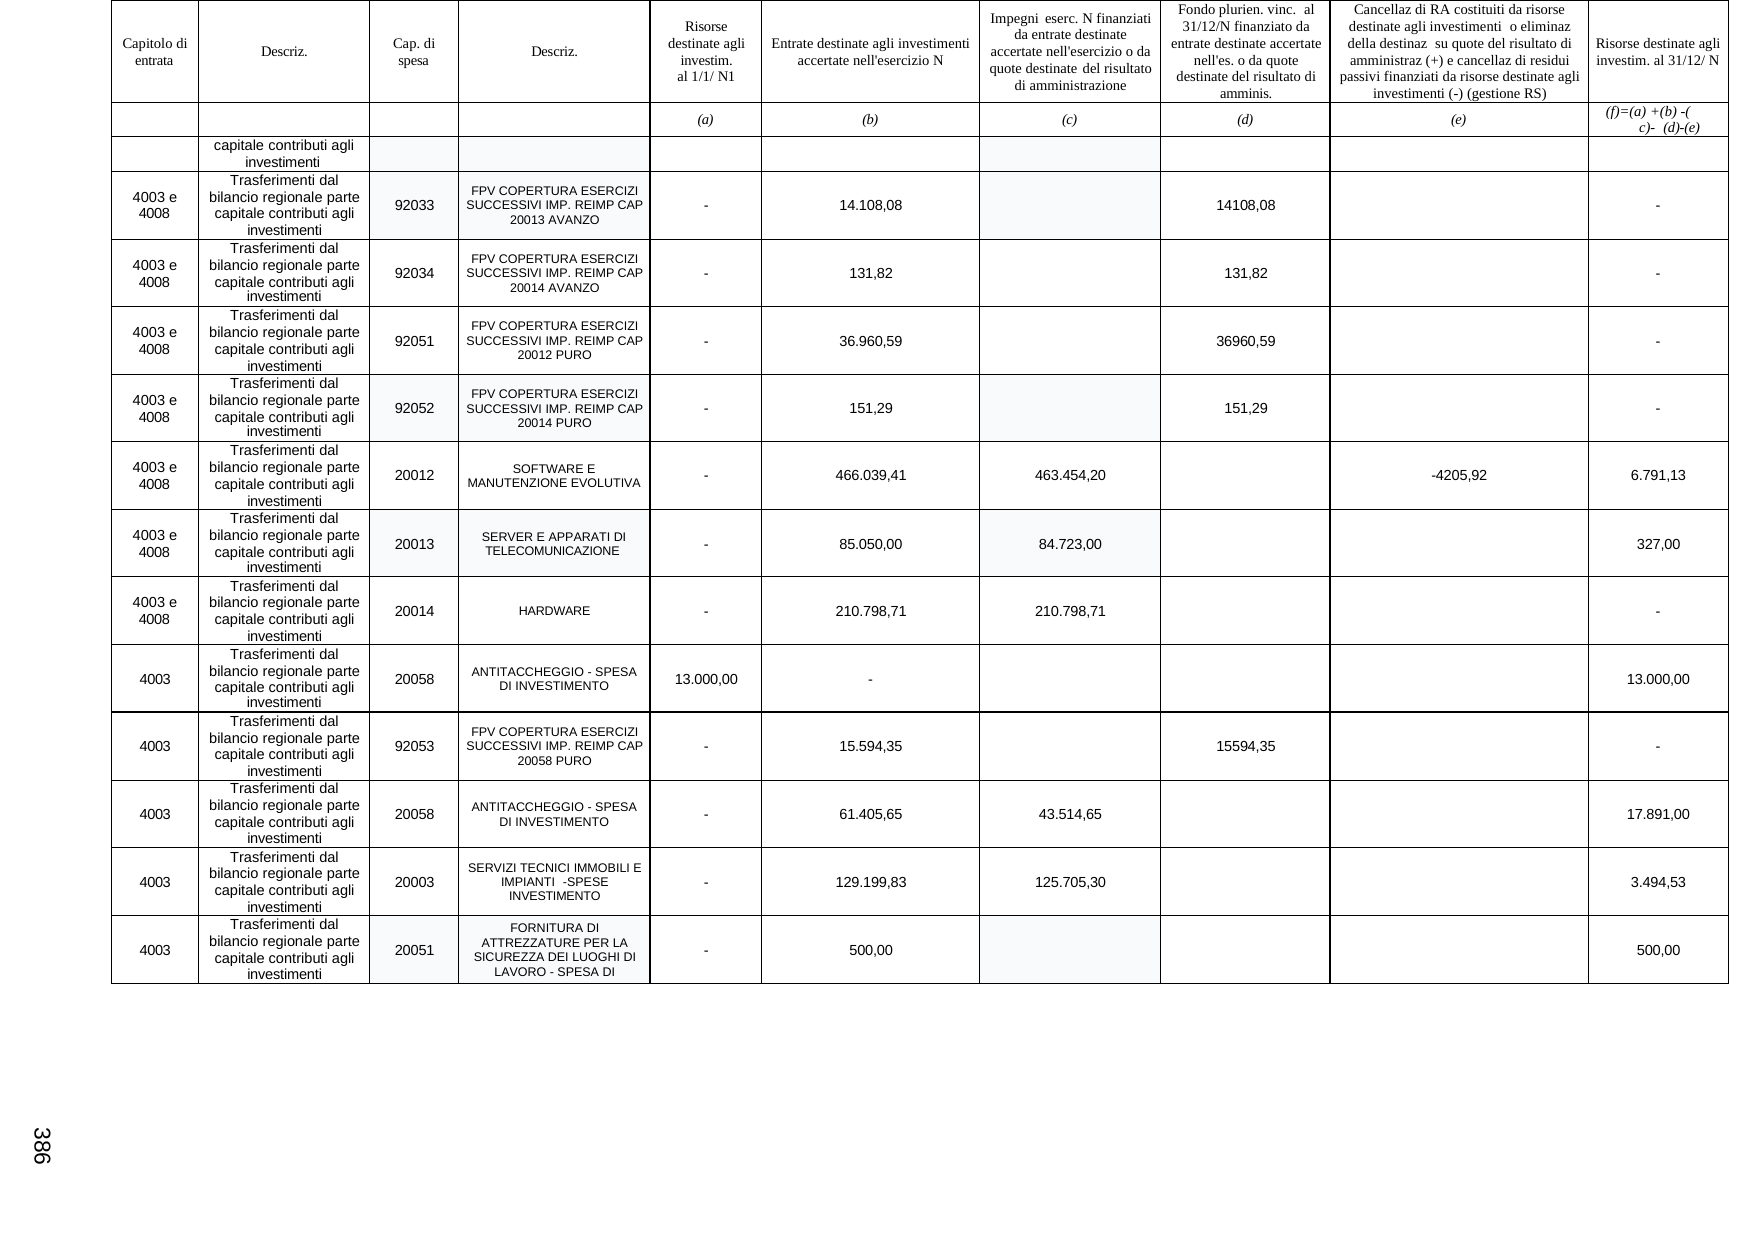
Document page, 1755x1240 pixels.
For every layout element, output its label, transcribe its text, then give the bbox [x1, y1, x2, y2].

table_cell [1331, 713, 1588, 779]
table_cell [459, 137, 649, 171]
table_cell 92053 [370, 713, 458, 779]
table_cell - [651, 577, 761, 644]
table_cell SERVIZI TECNICI IMMOBILI E IMPIANTI -SPESE INVESTIMENTO [459, 848, 649, 915]
table_cell 14108,08 [1161, 172, 1329, 239]
table_cell [980, 172, 1160, 239]
table_cell (f)=(a) +(b) -( c)- (d)-(e) [1589, 103, 1728, 136]
table_cell HARDWARE [459, 577, 649, 644]
table_cell FPV COPERTURA ESERCIZI SUCCESSIVI IMP. REIMP CAP 20014 AVANZO [459, 240, 649, 306]
table_cell 4003 e 4008 [112, 375, 198, 441]
table_cell - [651, 240, 761, 306]
table_cell 92051 [370, 307, 458, 374]
table_cell 6.791,13 [1589, 442, 1728, 509]
table_cell 84.723,00 [980, 510, 1160, 576]
table_cell [980, 307, 1160, 374]
table_cell [1331, 172, 1588, 239]
table_cell Trasferimenti dal bilancio regionale parte capitale contributi agli investimenti [199, 848, 369, 915]
table_cell Trasferimenti dal bilancio regionale parte capitale contributi agli investimenti [199, 577, 369, 644]
table_cell FORNITURA DI ATTREZZATURE PER LA SICUREZZA DEI LUOGHI DI LAVORO - SPESA DI [459, 916, 649, 983]
table_cell FPV COPERTURA ESERCIZI SUCCESSIVI IMP. REIMP CAP 20058 PURO [459, 713, 649, 779]
table_cell 4003 [112, 916, 198, 983]
table_cell Trasferimenti dal bilancio regionale parte capitale contributi agli investimenti [199, 713, 369, 779]
table_cell 4003 [112, 848, 198, 915]
table_cell 3.494,53 [1589, 848, 1728, 915]
table_cell 13.000,00 [1589, 645, 1728, 711]
table_cell [1161, 510, 1329, 576]
table_cell (e) [1331, 103, 1588, 136]
table_cell [1161, 442, 1329, 509]
table_cell Trasferimenti dal bilancio regionale parte capitale contributi agli investimenti [199, 781, 369, 847]
table_cell [651, 137, 761, 171]
table_cell 20014 [370, 577, 458, 644]
table_cell - [651, 916, 761, 983]
table_cell - [1589, 307, 1728, 374]
table_cell 131,82 [1161, 240, 1329, 306]
table_cell 20051 [370, 916, 458, 983]
table_cell [1161, 916, 1329, 983]
table_header Risorse destinate agli investim. al 1/1/ N1 [651, 1, 761, 102]
table_cell Trasferimenti dal bilancio regionale parte capitale contributi agli investimenti [199, 172, 369, 239]
table_cell 36960,59 [1161, 307, 1329, 374]
table_cell 92052 [370, 375, 458, 441]
table_cell Trasferimenti dal bilancio regionale parte capitale contributi agli investimenti [199, 442, 369, 509]
table_cell Trasferimenti dal bilancio regionale parte capitale contributi agli investimenti [199, 916, 369, 983]
table_cell [980, 137, 1160, 171]
table_cell 4003 e 4008 [112, 577, 198, 644]
table_cell 20058 [370, 645, 458, 711]
table_cell - [1589, 375, 1728, 441]
table_cell 463.454,20 [980, 442, 1160, 509]
table_header Descriz. [199, 1, 369, 102]
table_cell - [1589, 240, 1728, 306]
table_cell 14.108,08 [762, 172, 979, 239]
table_cell [762, 137, 979, 171]
table_cell - [651, 713, 761, 779]
table_cell [1331, 137, 1588, 171]
table_cell 85.050,00 [762, 510, 979, 576]
table_cell 129.199,83 [762, 848, 979, 915]
table_cell 500,00 [1589, 916, 1728, 983]
table_cell (c) [980, 103, 1160, 136]
table_cell 92034 [370, 240, 458, 306]
table_cell [1331, 645, 1588, 711]
table_cell capitale contributi agli investimenti [199, 137, 369, 171]
table_cell [1161, 577, 1329, 644]
table_cell Trasferimenti dal bilancio regionale parte capitale contributi agli investimenti [199, 375, 369, 441]
table_cell [112, 137, 198, 171]
table_cell [980, 916, 1160, 983]
table_cell 210.798,71 [762, 577, 979, 644]
table_cell 466.039,41 [762, 442, 979, 509]
table_cell - [651, 375, 761, 441]
text 386 [30, 1128, 56, 1168]
table_cell 4003 e 4008 [112, 172, 198, 239]
table_cell - [651, 307, 761, 374]
table_cell [1331, 510, 1588, 576]
table_header Fondo plurien. vinc. al 31/12/N finanziato da entrate destinate accertate nell'es. o da quote destinate del risultato di amminis. [1161, 1, 1329, 102]
table_cell - [651, 172, 761, 239]
table_cell [980, 713, 1160, 779]
table_cell [199, 103, 369, 136]
table_cell - [1589, 713, 1728, 779]
table_cell 20013 [370, 510, 458, 576]
table_cell ANTITACCHEGGIO - SPESA DI INVESTIMENTO [459, 781, 649, 847]
table_cell 20003 [370, 848, 458, 915]
table_cell 500,00 [762, 916, 979, 983]
table_cell [370, 137, 458, 171]
table_cell 210.798,71 [980, 577, 1160, 644]
table_cell - [1589, 172, 1728, 239]
table_cell 4003 [112, 645, 198, 711]
table_cell 15.594,35 [762, 713, 979, 779]
table_cell [1331, 916, 1588, 983]
table_cell [370, 103, 458, 136]
table_cell SERVER E APPARATI DI TELECOMUNICAZIONE [459, 510, 649, 576]
table_cell [1331, 307, 1588, 374]
table_cell - [1589, 577, 1728, 644]
table_cell [1161, 645, 1329, 711]
table_cell Trasferimenti dal bilancio regionale parte capitale contributi agli investimenti [199, 307, 369, 374]
table_cell (b) [762, 103, 979, 136]
table_cell FPV COPERTURA ESERCIZI SUCCESSIVI IMP. REIMP CAP 20014 PURO [459, 375, 649, 441]
table_cell [112, 103, 198, 136]
table_cell FPV COPERTURA ESERCIZI SUCCESSIVI IMP. REIMP CAP 20013 AVANZO [459, 172, 649, 239]
table_cell 15594,35 [1161, 713, 1329, 779]
table_cell [1161, 781, 1329, 847]
table_cell -4205,92 [1331, 442, 1588, 509]
table_cell 4003 e 4008 [112, 510, 198, 576]
table_cell (d) [1161, 103, 1329, 136]
table_cell - [651, 781, 761, 847]
table_cell [1589, 137, 1728, 171]
table_cell FPV COPERTURA ESERCIZI SUCCESSIVI IMP. REIMP CAP 20012 PURO [459, 307, 649, 374]
table_cell [1331, 848, 1588, 915]
table_cell SOFTWARE E MANUTENZIONE EVOLUTIVA [459, 442, 649, 509]
table_cell 13.000,00 [651, 645, 761, 711]
table_cell [1331, 240, 1588, 306]
table_cell 4003 e 4008 [112, 442, 198, 509]
table_cell 327,00 [1589, 510, 1728, 576]
table_cell (a) [651, 103, 761, 136]
table_cell 92033 [370, 172, 458, 239]
table_cell 151,29 [762, 375, 979, 441]
table_cell - [651, 510, 761, 576]
table_cell [1331, 375, 1588, 441]
table_header Cap. di spesa [370, 1, 458, 102]
table_cell 43.514,65 [980, 781, 1160, 847]
table_cell - [651, 848, 761, 915]
table_cell 20012 [370, 442, 458, 509]
table_cell Trasferimenti dal bilancio regionale parte capitale contributi agli investimenti [199, 510, 369, 576]
table_cell 4003 [112, 713, 198, 779]
table_cell [980, 645, 1160, 711]
table_header Capitolo di entrata [112, 1, 198, 102]
table_cell 125.705,30 [980, 848, 1160, 915]
table_cell 20058 [370, 781, 458, 847]
table_cell [1161, 848, 1329, 915]
table_header Cancellaz di RA costituiti da risorse destinate agli investimenti o eliminaz della destinaz su quote del risultato di amministraz (+) e cancellaz di residui passivi finanziati da risorse destinate agli investimenti (-) (gestione RS) [1331, 1, 1588, 102]
table_cell 4003 e 4008 [112, 240, 198, 306]
table_cell [980, 375, 1160, 441]
table_cell 36.960,59 [762, 307, 979, 374]
table_cell 61.405,65 [762, 781, 979, 847]
table_header Descriz. [459, 1, 649, 102]
table_cell [1331, 781, 1588, 847]
table_cell Trasferimenti dal bilancio regionale parte capitale contributi agli investimenti [199, 240, 369, 306]
table_cell 4003 [112, 781, 198, 847]
table_header Risorse destinate agli investim. al 31/12/ N [1589, 1, 1728, 102]
table_cell - [762, 645, 979, 711]
table_cell [980, 240, 1160, 306]
table_cell 131,82 [762, 240, 979, 306]
table_cell 17.891,00 [1589, 781, 1728, 847]
table_header Impegni eserc. N finanziati da entrate destinate accertate nell'esercizio o da quote destinate del risultato di amministrazione [980, 1, 1160, 102]
table_header Entrate destinate agli investimenti accertate nell'esercizio N [762, 1, 979, 102]
table_cell 4003 e 4008 [112, 307, 198, 374]
table_cell - [651, 442, 761, 509]
table_cell 151,29 [1161, 375, 1329, 441]
table_cell [1331, 577, 1588, 644]
table_cell [1161, 137, 1329, 171]
table_cell Trasferimenti dal bilancio regionale parte capitale contributi agli investimenti [199, 645, 369, 711]
table_cell [459, 103, 649, 136]
table_cell ANTITACCHEGGIO - SPESA DI INVESTIMENTO [459, 645, 649, 711]
